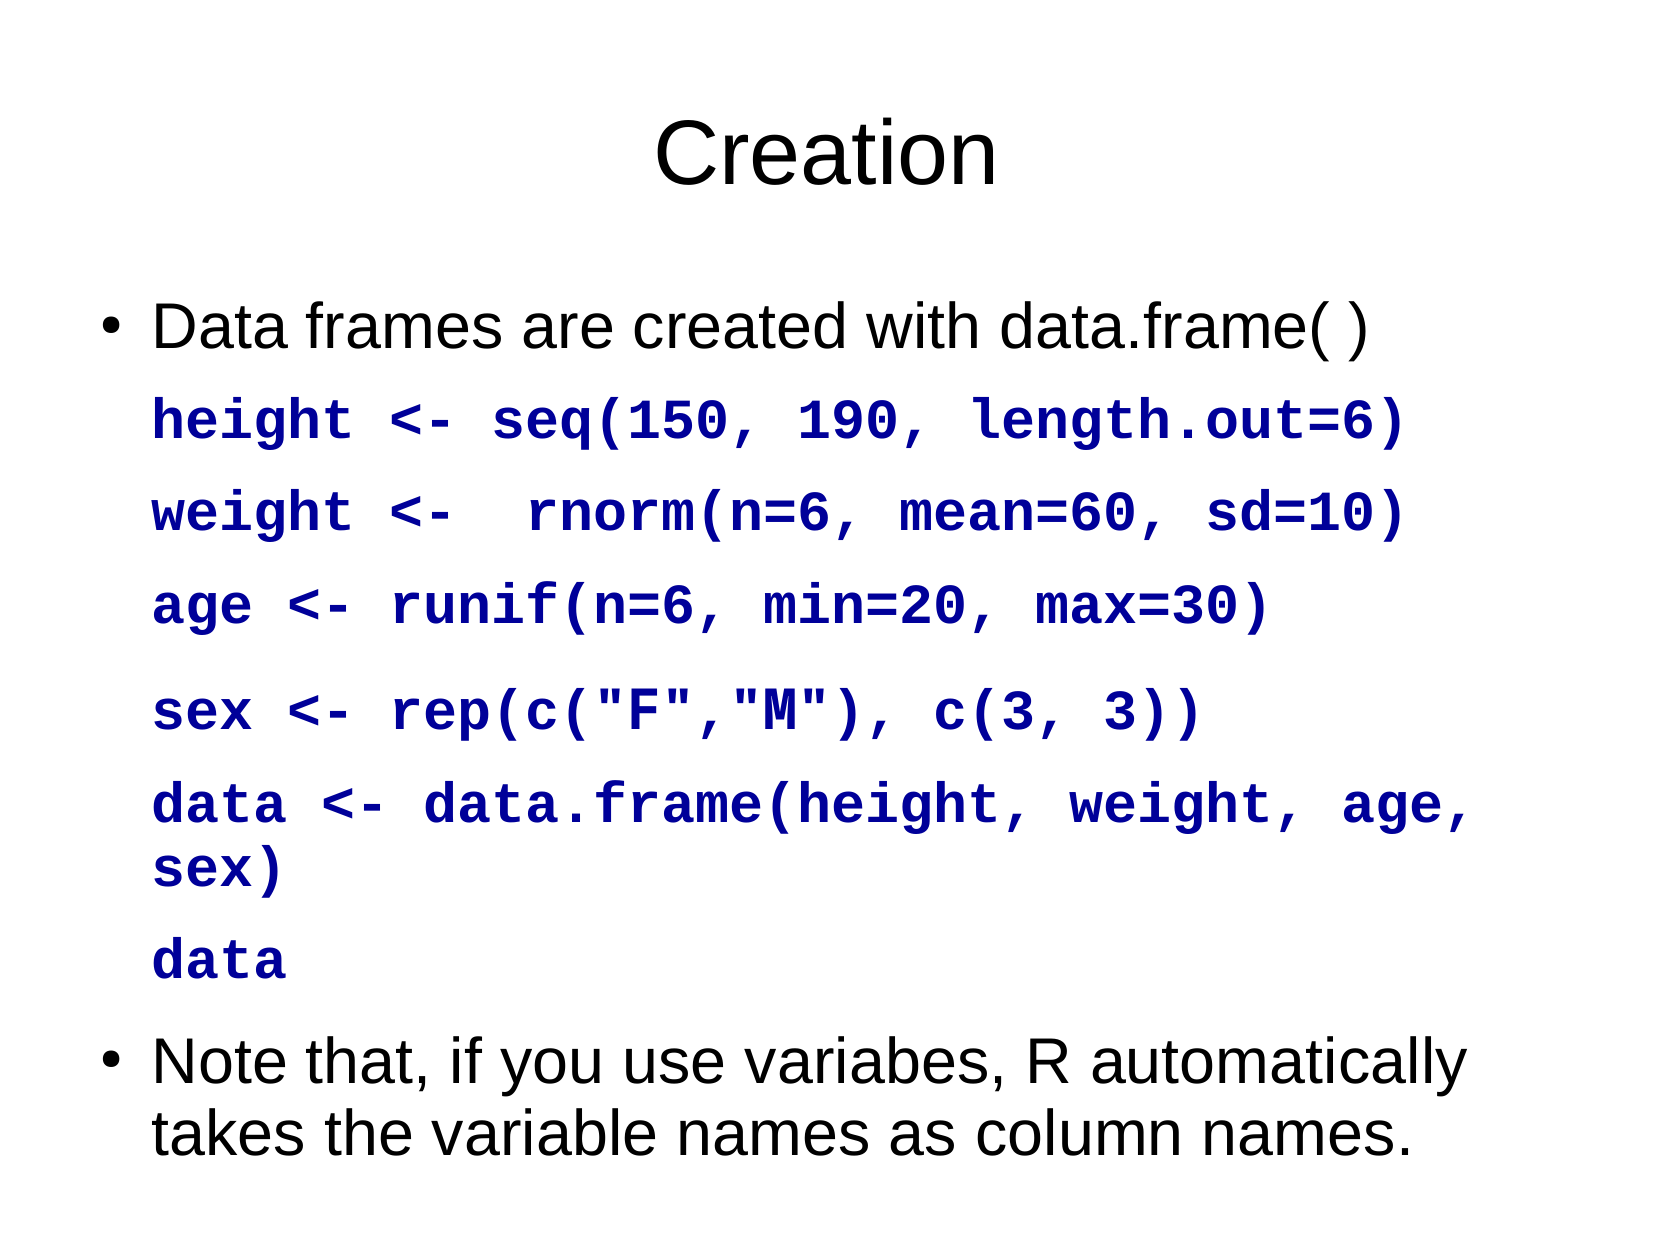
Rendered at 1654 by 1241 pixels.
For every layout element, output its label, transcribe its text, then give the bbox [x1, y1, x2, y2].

list Data frames are created with data.frame( ) height <- seq(150, 190, length.out=6) weight <- rnorm(n=6, mean=60, sd=10) age <- runif(n=6, min=20, max=30) sex <- rep(c("F","M"), c(3, 3)) data <- data.frame(height, weight, age, sex) data Note that, if you use variabes, R automatically takes the variable names as column names. [82, 290, 1571, 1170]
title Creation [82, 49, 1571, 257]
